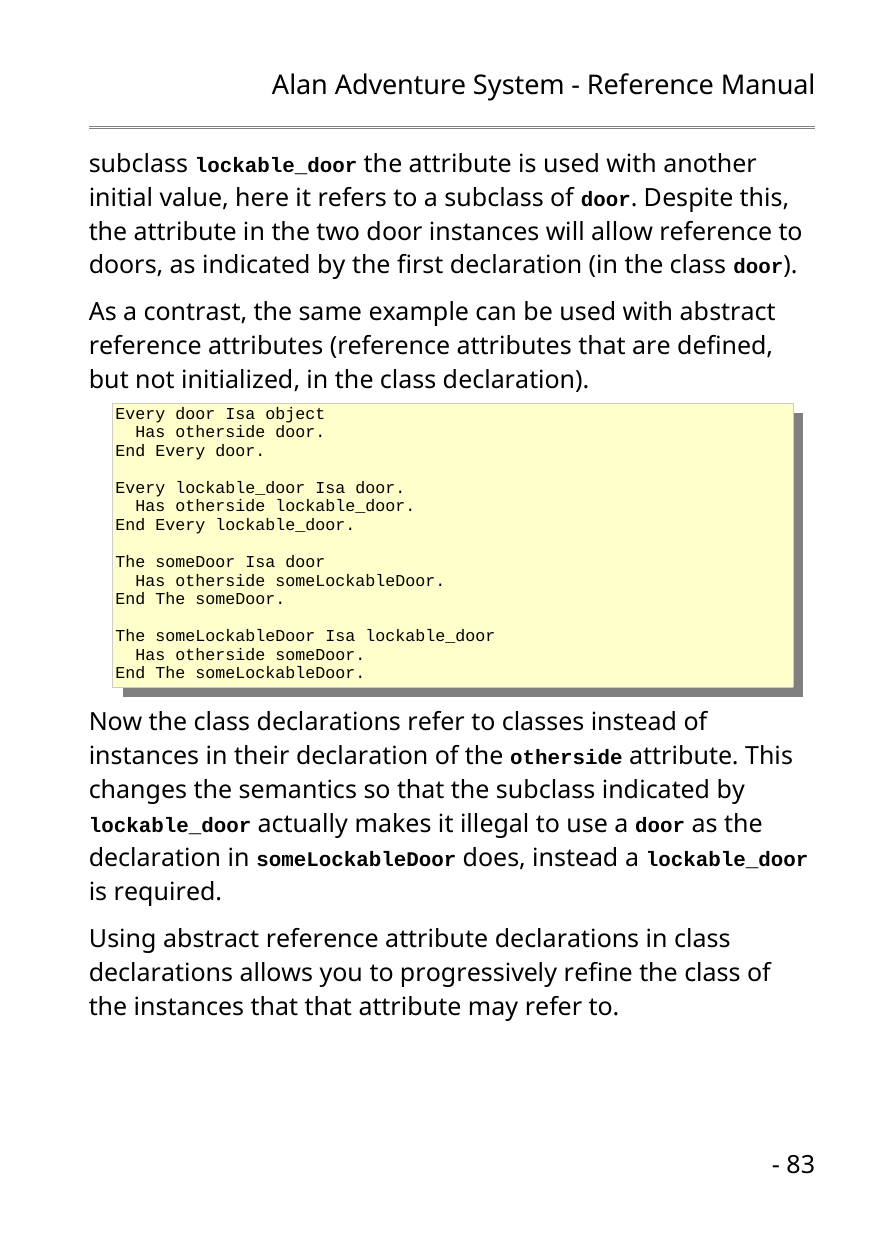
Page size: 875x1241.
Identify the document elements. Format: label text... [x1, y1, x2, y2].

text The someLockableDoor Isa lockable_door Has otherside someDoor. End The someLockableDoor. [113, 625, 793, 687]
text Every lockable_door Isa door. Has otherside lockable_door. End Every lockable_door. [113, 477, 793, 532]
text Using abstract reference attribute declarations in class declarations allows you to progressively refine the class of the instances that that attribute may refer to. [88, 921, 815, 1022]
text The someDoor Isa door Has otherside someLockableDoor. End The someDoor. [113, 551, 793, 607]
text subclass lockable_door the attribute is used with another initial value, here it refers to a subclass of door. Despite this, the attribute in the two door instances will allow reference to doors, as indicated by the first declaration (in the class door). [88, 146, 815, 281]
text Every door Isa object Has otherside door. End Every door. [113, 404, 793, 458]
text As a contrast, the same example can be used with abstract reference attributes (reference attributes that are defined, but not initialized, in the class declaration). [88, 294, 815, 396]
text Now the class declarations refer to classes instead of instances in their declaration of the otherside attribute. This changes the semantics so that the subclass indicated by lockable_door actually makes it illegal to use a door as the declaration in someLockableDoor does, instead a lockable_door is required. [88, 704, 815, 908]
